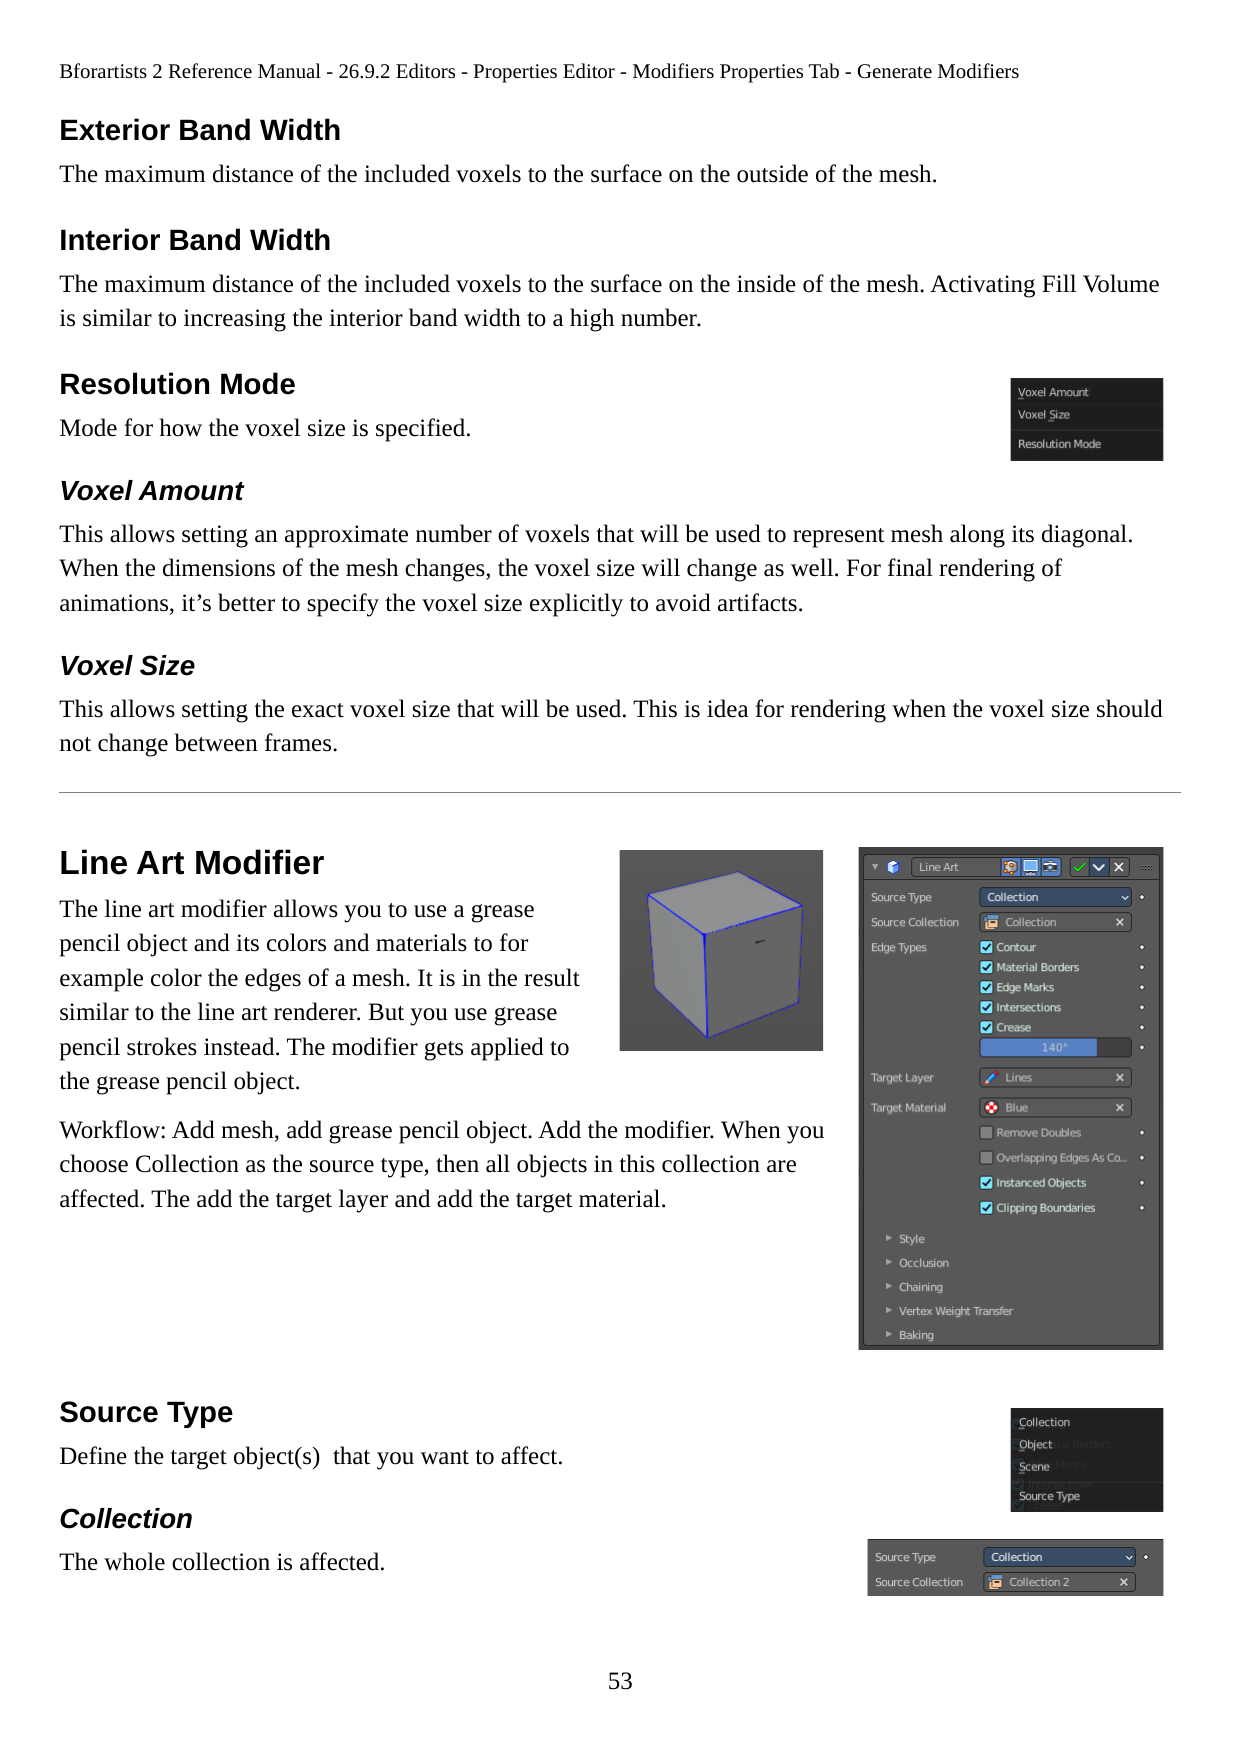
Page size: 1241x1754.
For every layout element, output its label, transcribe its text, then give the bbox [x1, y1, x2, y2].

text The whole collection is affected. [59, 1547, 867, 1576]
text This allows setting an approximate number of voxels that will be used to represent mesh along its diagonal. When the dimensions of the mesh changes, the voxel size will change as well. For final rendering of animations, it’s better to specify the voxel size explicitly to avoid artifacts. [59, 519, 1181, 617]
subtitle Source Type [59, 1395, 1181, 1429]
picture [858, 847, 1164, 1350]
picture [867, 1539, 1164, 1596]
text This allows setting the exact voxel size that will be used. This is idea for rendering when the voxel size should not change between frames. [59, 694, 1181, 757]
subtitle Resolution Mode [59, 367, 1181, 401]
text Workflow: Add mesh, add grease pencil object. Add the modifier. When you choose Collection as the source type, then all objects in this collection are affected. The add the target layer and add the target material. [59, 1115, 858, 1213]
subtitle Line Art Modifier [59, 842, 1181, 881]
text Define the target object(s) that you want to affect. [59, 1441, 1010, 1470]
subtitle Voxel Amount [59, 475, 1181, 507]
text The line art modifier allows you to use a grease pencil object and its colors and materials to for example color the edges of a mesh. It is in the result similar to the line art renderer. But you use grease pencil strokes instead. The modifier gets applied to the grease pencil object. [59, 894, 858, 1095]
text The maximum distance of the included voxels to the surface on the inside of the mesh. Activating Fill Volume is similar to increasing the interior band width to a high number. [59, 269, 1181, 332]
subtitle Interior Band Width [59, 222, 1181, 256]
subtitle Collection [59, 1503, 1181, 1534]
picture [1010, 1408, 1164, 1512]
subtitle Exterior Band Width [59, 113, 1181, 146]
picture [619, 850, 824, 1051]
picture [1010, 378, 1164, 461]
subtitle Voxel Size [59, 649, 1181, 681]
text The maximum distance of the included voxels to the surface on the outside of the mesh. [59, 159, 1181, 188]
text Mode for how the voxel size is specified. [59, 413, 1010, 442]
